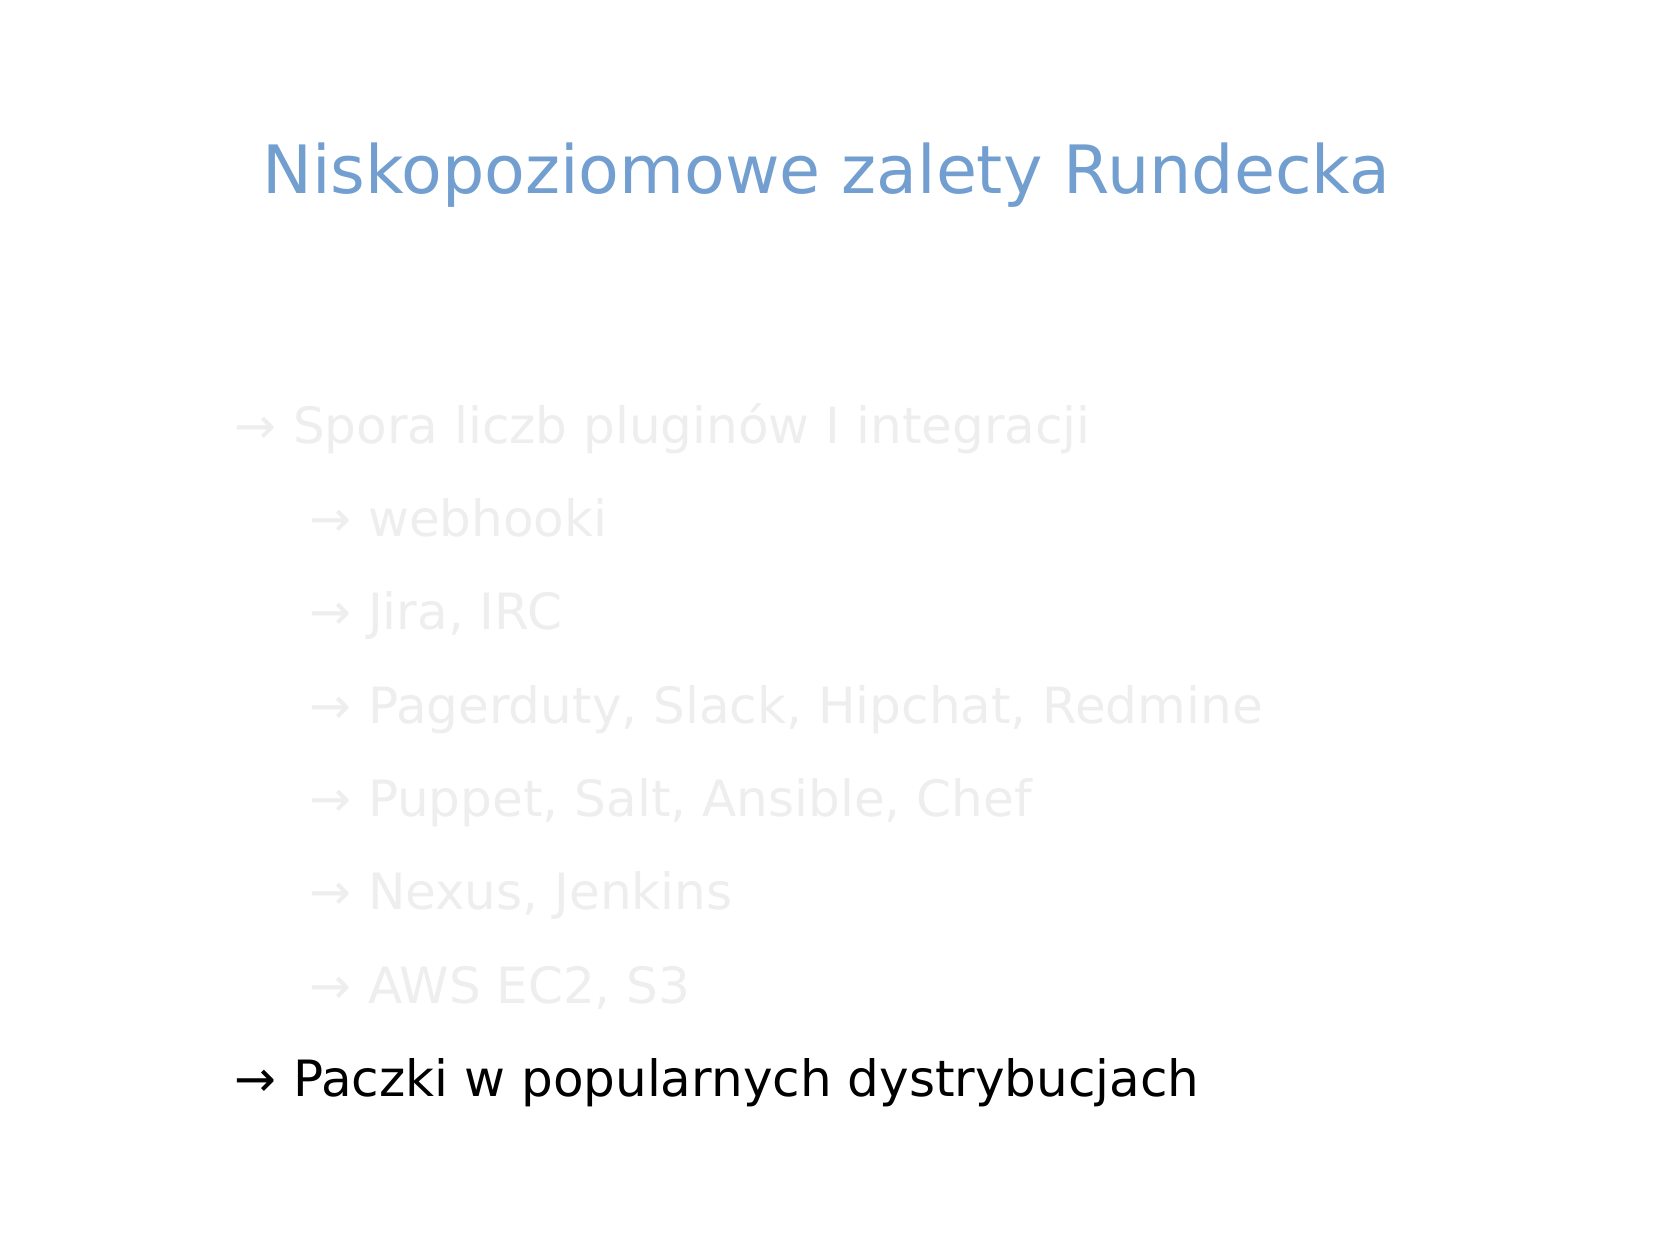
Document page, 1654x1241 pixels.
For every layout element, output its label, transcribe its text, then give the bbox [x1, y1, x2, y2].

text_box Niskopoziomowe zalety Rundecka [247, 123, 1407, 217]
text_box → Spora liczb pluginów I integracji → webhooki → Jira, IRC → Pagerduty, Slack, Hipchat, Redmine → Puppet, Salt, Ansible, Chef → Nexus, Jenkins → AWS EC2, S3 → Paczki w popularnych dystrybucjach [220, 360, 1279, 1087]
